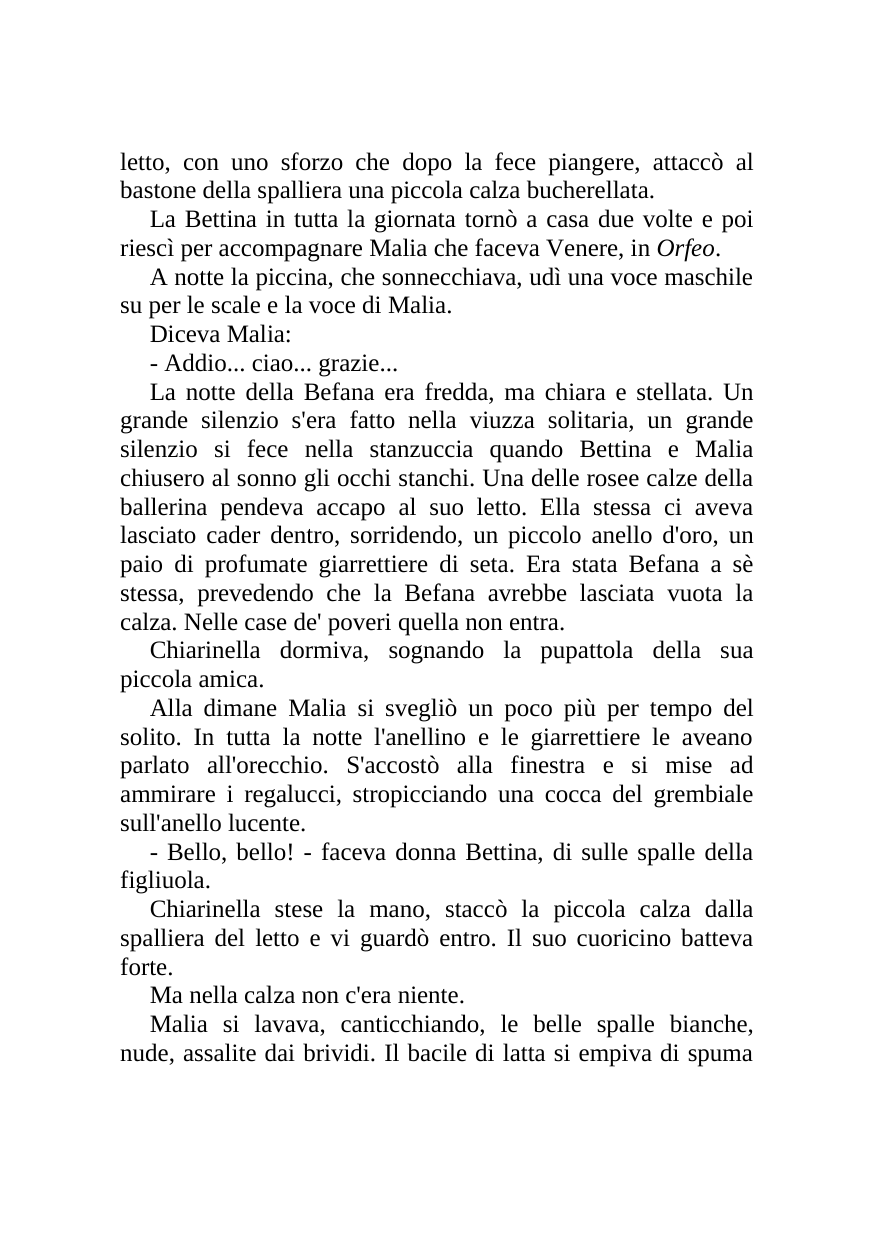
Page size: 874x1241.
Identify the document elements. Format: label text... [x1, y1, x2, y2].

text A notte la piccina, che sonnecchiava, udì una voce maschile su per le scale e la voce di Malia. [120, 262, 754, 319]
text La Bettina in tutta la giornata tornò a casa due volte e poi riescì per accompagnare Malia che faceva Venere, in Orfeo. [120, 204, 754, 262]
text Ma nella calza non c'era niente. [120, 981, 754, 1009]
text Alla dimane Malia si svegliò un poco più per tempo del solito. In tutta la notte l'anellino e le giarrettiere le aveano parlato all'orecchio. S'accostò alla finestra e si mise ad ammirare i regalucci, stropicciando una cocca del grembiale sull'anello lucente. [120, 693, 754, 837]
text letto, con uno sforzo che dopo la fece piangere, attaccò al bastone della spalliera una piccola calza bucherellata. [120, 147, 754, 204]
text Malia si lavava, canticchiando, le belle spalle bianche, nude, assalite dai brividi. Il bacile di latta si empiva di spuma [120, 1009, 754, 1067]
text - Bello, bello! - faceva donna Bettina, di sulle spalle della figliuola. [120, 837, 754, 894]
text Chiarinella dormiva, sognando la pupattola della sua piccola amica. [120, 636, 754, 693]
text Diceva Malia: [120, 319, 754, 348]
text La notte della Befana era fredda, ma chiara e stellata. Un grande silenzio s'era fatto nella viuzza solitaria, un grande silenzio si fece nella stanzuccia quando Bettina e Malia chiusero al sonno gli occhi stanchi. Una delle rosee calze della ballerina pendeva accapo al suo letto. Ella stessa ci aveva lasciato cader dentro, sorridendo, un piccolo anello d'oro, un paio di profumate giarrettiere di seta. Era stata Befana a sè stessa, prevedendo che la Befana avrebbe lasciata vuota la calza. Nelle case de' poveri quella non entra. [120, 377, 754, 636]
text - Addio... ciao... grazie... [120, 348, 754, 377]
text Chiarinella stese la mano, staccò la piccola calza dalla spalliera del letto e vi guardò entro. Il suo cuoricino batteva forte. [120, 894, 754, 981]
